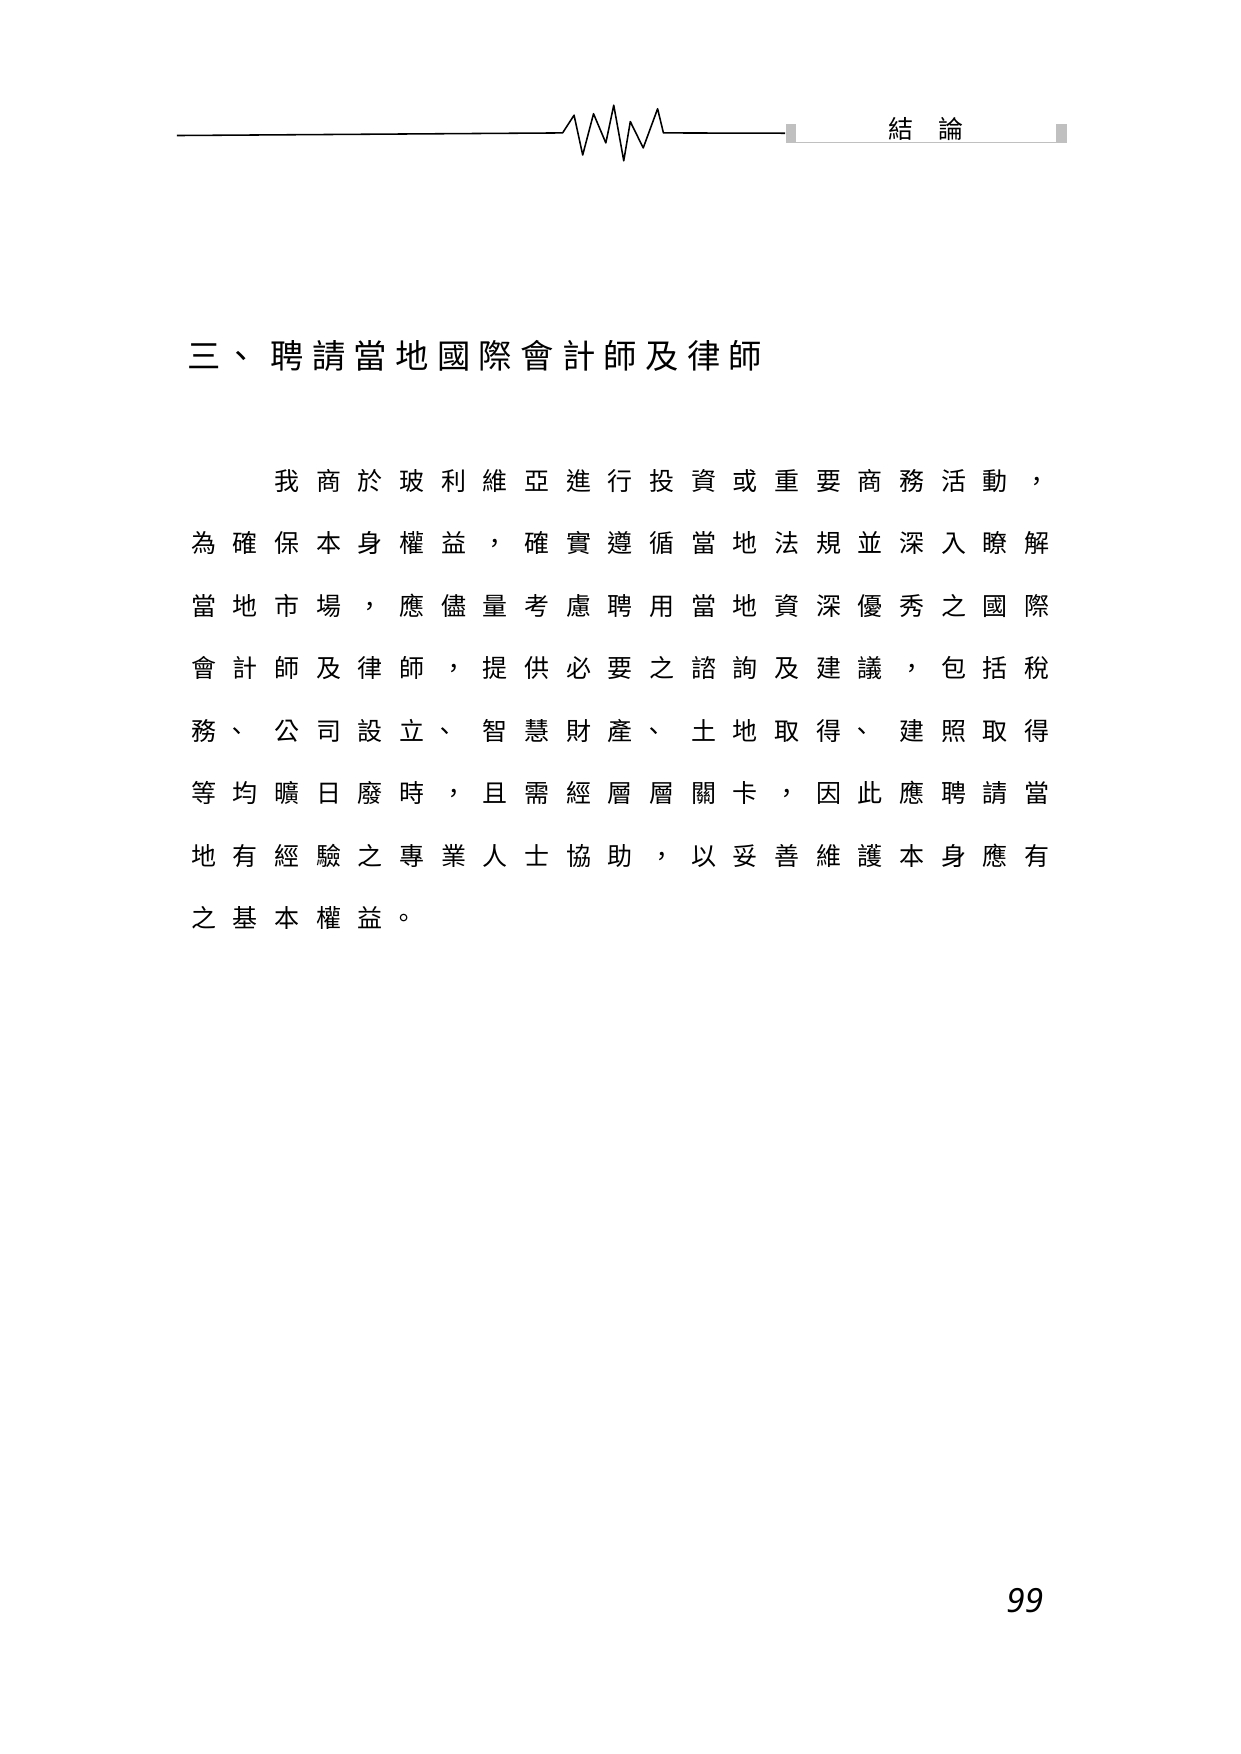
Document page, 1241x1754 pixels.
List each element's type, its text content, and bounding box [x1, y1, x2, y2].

text 我商於玻利維亞進行投資或重要商務活動，為確保本身權益，確實遵循當地法規並深入瞭解當地市場，應儘量考慮聘用當地資深優秀之國際會計師及律師，提供必要之諮詢及建議，包括稅務、公司設立、智慧財產、土地取得、建照取得等均曠日廢時，且需經層層關卡，因此應聘請當地有經驗之專業人士協助，以妥善維護本身應有之基本權益。 [183, 438, 1058, 938]
text 三、聘請當地國際會計師及律師 [183, 313, 1058, 375]
